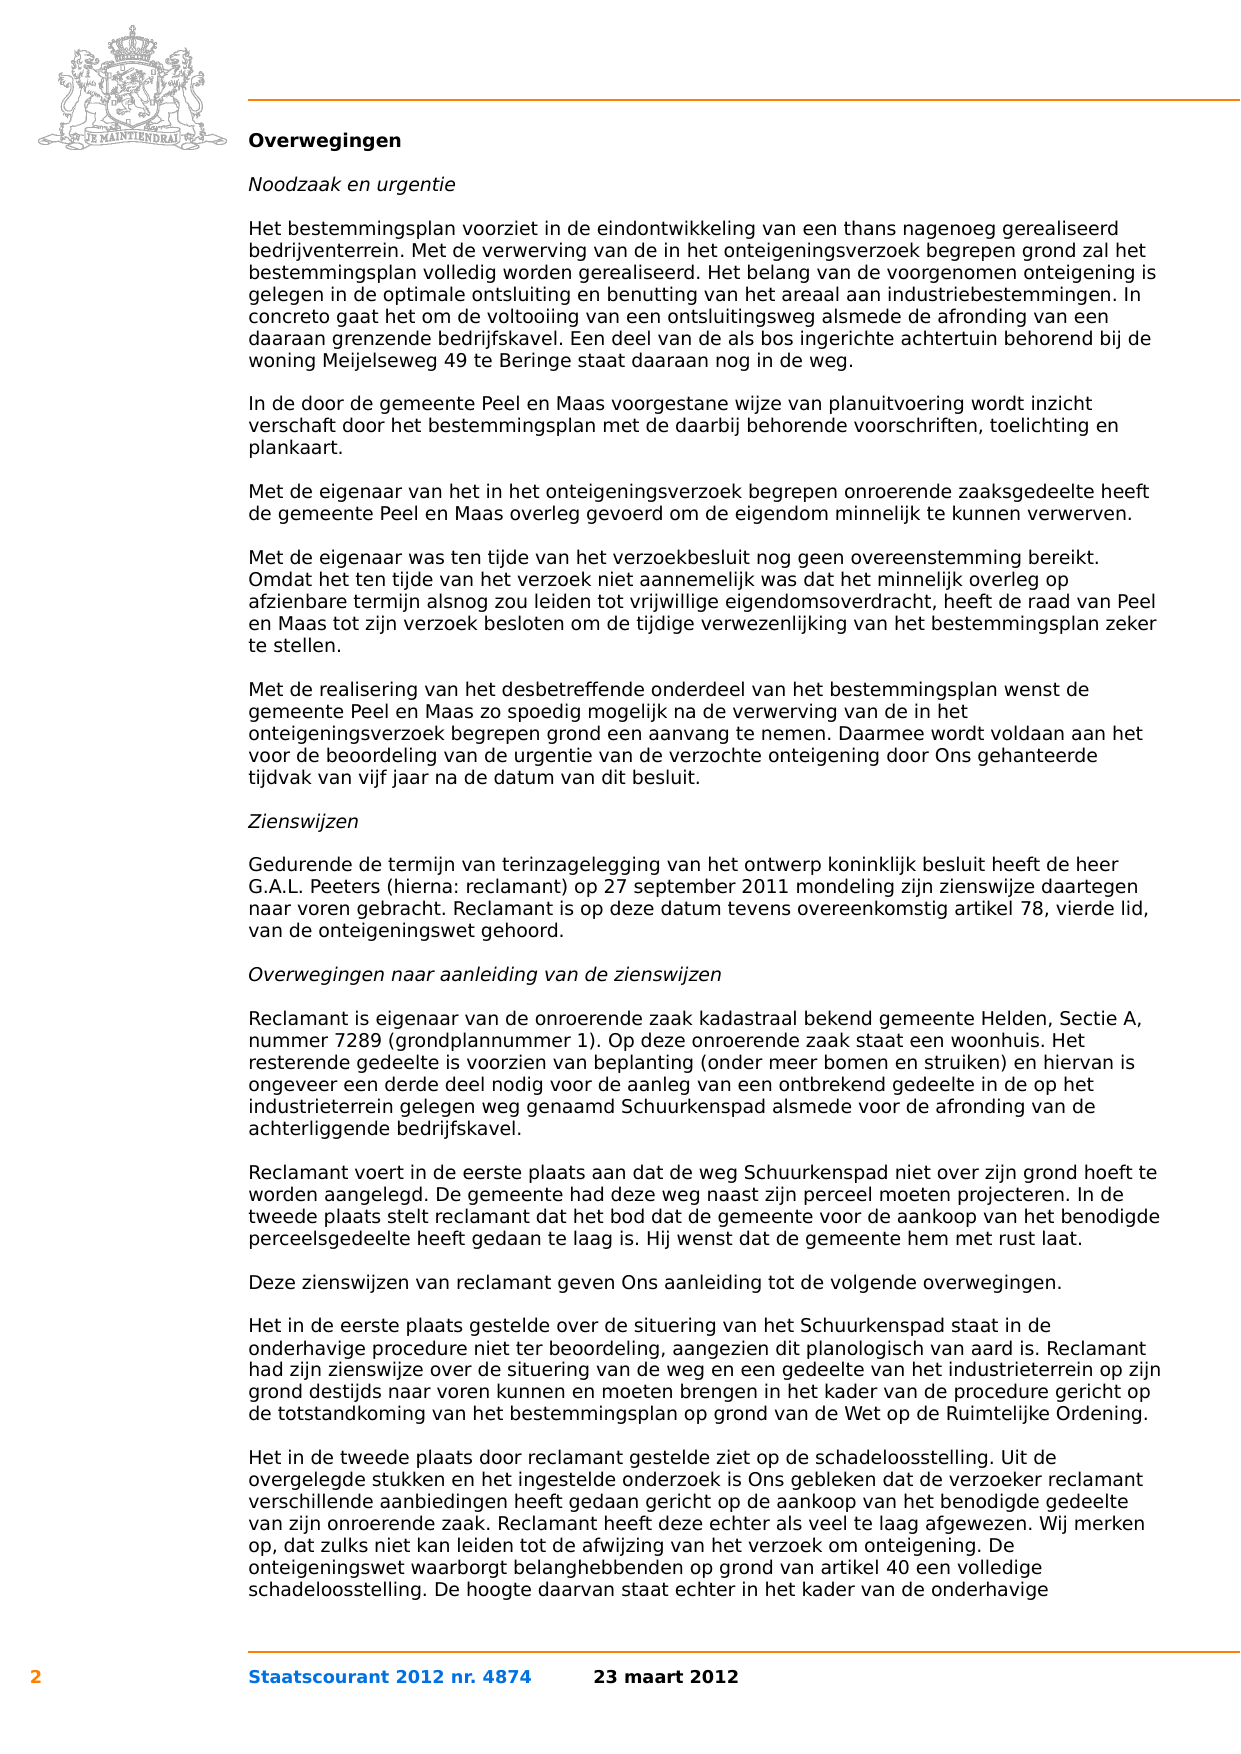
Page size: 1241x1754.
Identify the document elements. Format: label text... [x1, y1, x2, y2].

subtitle Zienswijzen [248, 811, 1163, 832]
text Met de eigenaar van het in het onteigeningsverzoek begrepen onroerende zaaksgedeelte heeft de gemeente Peel en Maas overleg gevoerd om de eigendom minnelijk te kunnen verwerven. [248, 481, 1163, 525]
text In de door de gemeente Peel en Maas voorgestane wijze van planuitvoering wordt inzicht verschaft door het bestemmingsplan met de daarbij behorende voorschriften, toelichting en plankaart. [248, 393, 1163, 459]
text Met de eigenaar was ten tijde van het verzoekbesluit nog geen overeenstemming bereikt. Omdat het ten tijde van het verzoek niet aannemelijk was dat het minnelijk overleg op afzienbare termijn alsnog zou leiden tot vrijwillige eigendomsoverdracht, heeft de raad van Peel en Maas tot zijn verzoek besloten om de tijdige verwezenlijking van het bestemmingsplan zeker te stellen. [248, 547, 1163, 657]
subtitle Overwegingen naar aanleiding van de zienswijzen [248, 964, 1163, 986]
text Reclamant is eigenaar van de onroerende zaak kadastraal bekend gemeente Helden, Sectie A, nummer 7289 (grondplannummer 1). Op deze onroerende zaak staat een woonhuis. Het resterende gedeelte is voorzien van beplanting (onder meer bomen en struiken) en hiervan is ongeveer een derde deel nodig voor de aanleg van een ontbrekend gedeelte in de op het industrieterrein gelegen weg genaamd Schuurkenspad alsmede voor de afronding van de achterliggende bedrijfskavel. [248, 1008, 1163, 1140]
text Het bestemmingsplan voorziet in de eindontwikkeling van een thans nagenoeg gerealiseerd bedrijventerrein. Met de verwerving van de in het onteigeningsverzoek begrepen grond zal het bestemmingsplan volledig worden gerealiseerd. Het belang van de voorgenomen onteigening is gelegen in de optimale ontsluiting en benutting van het areaal aan industriebestemmingen. In concreto gaat het om de voltooiing van een ontsluitingsweg alsmede de afronding van een daaraan grenzende bedrijfskavel. Een deel van de als bos ingerichte achtertuin behorend bij de woning Meijelseweg 49 te Beringe staat daaraan nog in de weg. [248, 218, 1163, 371]
text Gedurende de termijn van terinzagelegging van het ontwerp koninklijk besluit heeft de heer G.A.L. Peeters (hierna: reclamant) op 27 september 2011 mondeling zijn zienswijze daartegen naar voren gebracht. Reclamant is op deze datum tevens overeenkomstig artikel 78, vierde lid, van de onteigeningswet gehoord. [248, 854, 1163, 942]
subtitle Overwegingen [248, 130, 1163, 152]
text Deze zienswijzen van reclamant geven Ons aanleiding tot de volgende overwegingen. [248, 1272, 1163, 1293]
subtitle Noodzaak en urgentie [248, 174, 1163, 196]
text Met de realisering van het desbetreffende onderdeel van het bestemmingsplan wenst de gemeente Peel en Maas zo spoedig mogelijk na de verwerving van de in het onteigeningsverzoek begrepen grond een aanvang te nemen. Daarmee wordt voldaan aan het voor de beoordeling van de urgentie van de verzochte onteigening door Ons gehanteerde tijdvak van vijf jaar na de datum van dit besluit. [248, 679, 1163, 789]
picture [38, 25, 227, 150]
text Het in de eerste plaats gestelde over de situering van het Schuurkenspad staat in de onderhavige procedure niet ter beoordeling, aangezien dit planologisch van aard is. Reclamant had zijn zienswijze over de situering van de weg en een gedeelte van het industrieterrein op zijn grond destijds naar voren kunnen en moeten brengen in het kader van de procedure gericht op de totstandkoming van het bestemmingsplan op grond van de Wet op de Ruimtelijke Ordening. [248, 1315, 1163, 1425]
text Het in de tweede plaats door reclamant gestelde ziet op de schadeloosstelling. Uit de overgelegde stukken en het ingestelde onderzoek is Ons gebleken dat de verzoeker reclamant verschillende aanbiedingen heeft gedaan gericht op de aankoop van het benodigde gedeelte van zijn onroerende zaak. Reclamant heeft deze echter als veel te laag afgewezen. Wij merken op, dat zulks niet kan leiden tot de afwijzing van het verzoek om onteigening. De onteigeningswet waarborgt belanghebbenden op grond van artikel 40 een volledige schadeloosstelling. De hoogte daarvan staat echter in het kader van de onderhavige [248, 1447, 1163, 1601]
text Reclamant voert in de eerste plaats aan dat de weg Schuurkenspad niet over zijn grond hoeft te worden aangelegd. De gemeente had deze weg naast zijn perceel moeten projecteren. In de tweede plaats stelt reclamant dat het bod dat de gemeente voor de aankoop van het benodigde perceelsgedeelte heeft gedaan te laag is. Hij wenst dat de gemeente hem met rust laat. [248, 1162, 1163, 1250]
